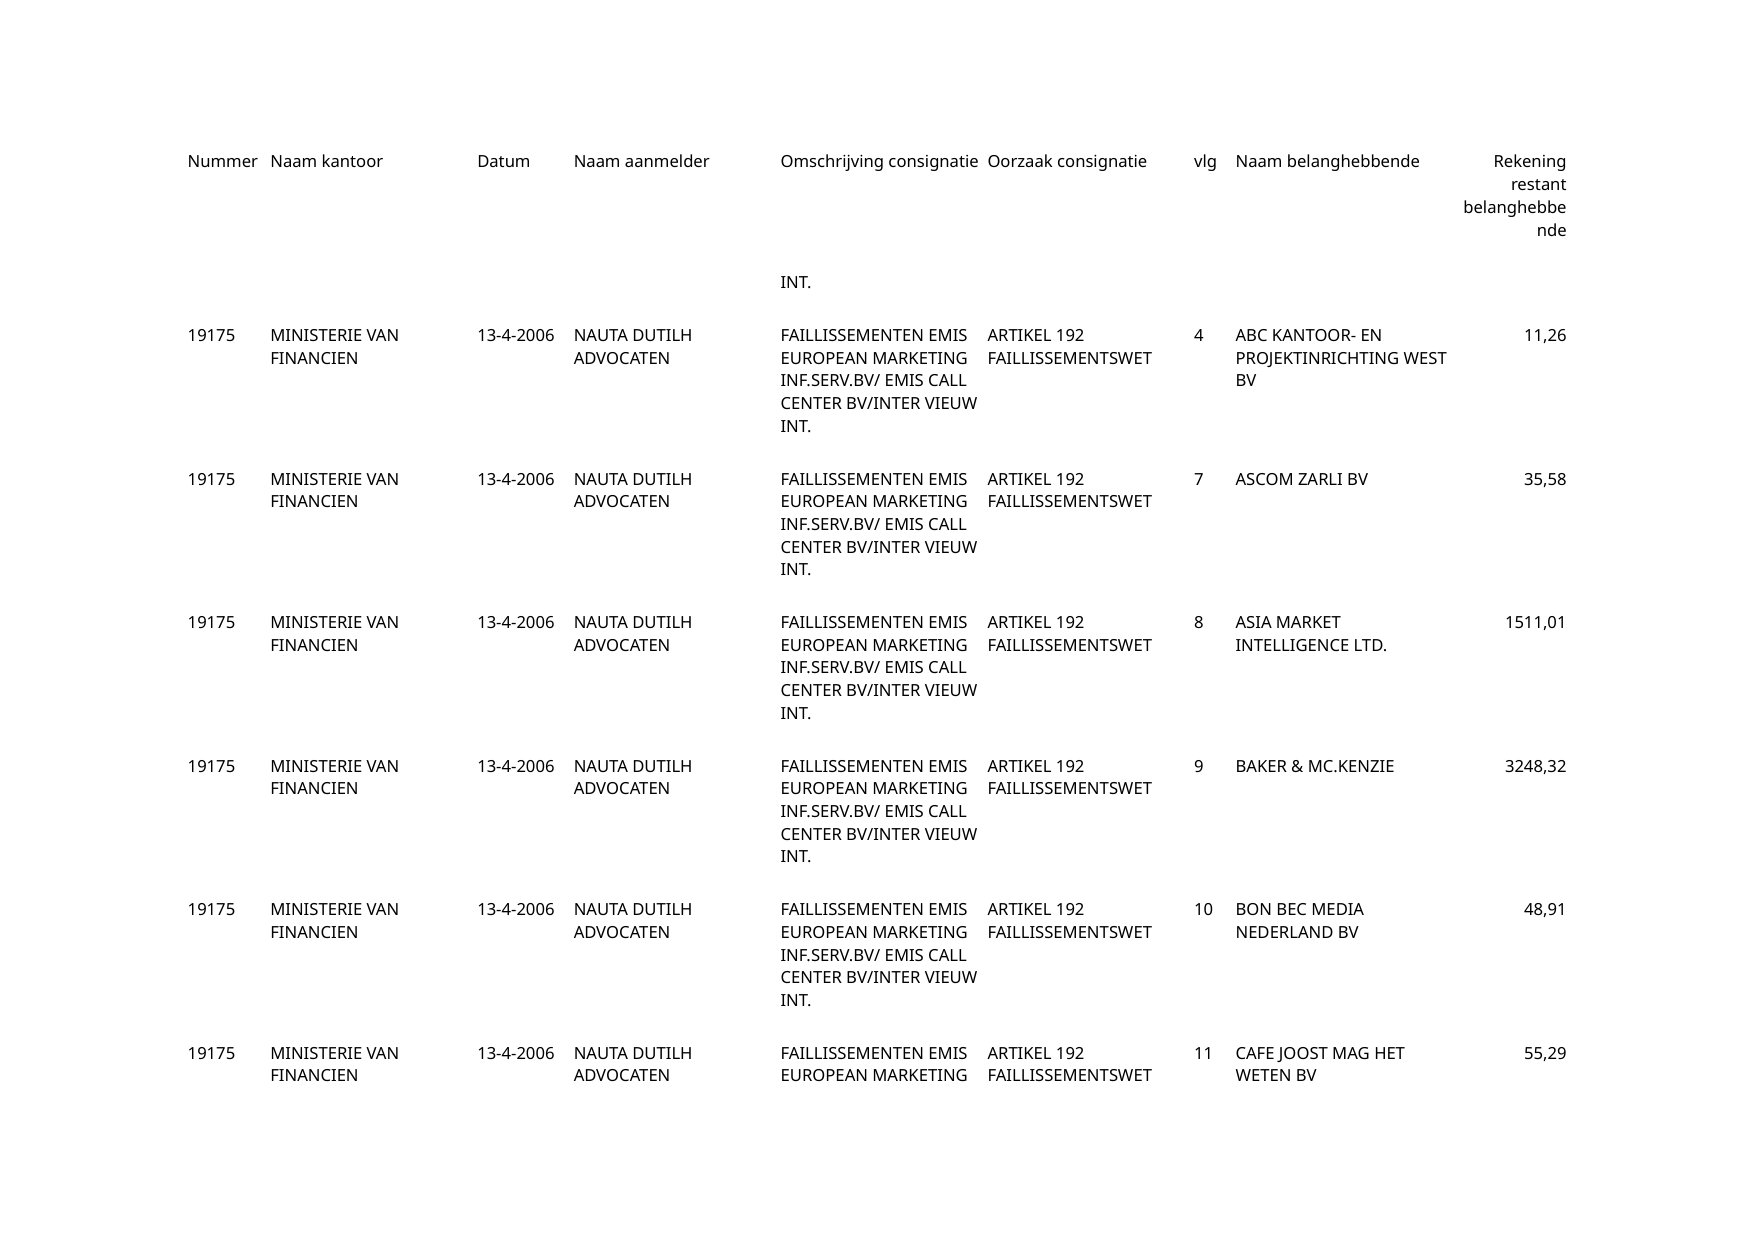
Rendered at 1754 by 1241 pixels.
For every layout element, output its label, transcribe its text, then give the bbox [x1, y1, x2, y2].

table_cell NAUTA DUTILH ADVOCATEN [574, 324, 780, 467]
table_header Nummer [188, 150, 270, 271]
table_header Naam aanmelder [574, 150, 780, 271]
table_header Naam kantoor [270, 150, 477, 271]
table_cell MINISTERIE VAN FINANCIEN [270, 324, 477, 467]
table_cell 55,29 [1456, 1041, 1566, 1087]
table_cell 13-4-2006 [477, 611, 573, 754]
table_cell ASIA MARKET INTELLIGENCE LTD. [1235, 611, 1456, 754]
table_cell 35,58 [1456, 467, 1566, 611]
table_cell 7 [1194, 467, 1235, 611]
table_cell 4 [1194, 324, 1235, 467]
table_cell FAILLISSEMENTEN EMIS EUROPEAN MARKETING INF.SERV.BV/ EMIS CALL CENTER BV/INTER VIEUW INT. [780, 467, 987, 611]
table_cell ASCOM ZARLI BV [1235, 467, 1456, 611]
table_cell 10 [1194, 898, 1235, 1041]
table_cell 13-4-2006 [477, 1041, 573, 1087]
table_cell FAILLISSEMENTEN EMIS EUROPEAN MARKETING INF.SERV.BV/ EMIS CALL CENTER BV/INTER VIEUW INT. [780, 754, 987, 898]
table_cell ARTIKEL 192 FAILLISSEMENTSWET [987, 611, 1194, 754]
table_cell NAUTA DUTILH ADVOCATEN [574, 611, 780, 754]
table_cell [987, 271, 1194, 323]
table_cell ARTIKEL 192 FAILLISSEMENTSWET [987, 467, 1194, 611]
table_cell MINISTERIE VAN FINANCIEN [270, 611, 477, 754]
table_cell NAUTA DUTILH ADVOCATEN [574, 754, 780, 898]
table_cell 19175 [188, 467, 270, 611]
table_cell 19175 [188, 898, 270, 1041]
table_header Oorzaak consignatie [987, 150, 1194, 271]
table_cell 13-4-2006 [477, 324, 573, 467]
table_cell MINISTERIE VAN FINANCIEN [270, 754, 477, 898]
table_cell 8 [1194, 611, 1235, 754]
table_cell [188, 271, 270, 323]
table_cell MINISTERIE VAN FINANCIEN [270, 1041, 477, 1087]
table_cell INT. [780, 271, 987, 323]
table_cell ARTIKEL 192 FAILLISSEMENTSWET [987, 1041, 1194, 1087]
table_header vlg [1194, 150, 1235, 271]
table_cell [477, 271, 573, 323]
table_cell BON BEC MEDIA NEDERLAND BV [1235, 898, 1456, 1041]
table_cell 19175 [188, 324, 270, 467]
table_cell MINISTERIE VAN FINANCIEN [270, 898, 477, 1041]
table_cell FAILLISSEMENTEN EMIS EUROPEAN MARKETING INF.SERV.BV/ EMIS CALL CENTER BV/INTER VIEUW INT. [780, 898, 987, 1041]
table_cell [270, 271, 477, 323]
table_cell NAUTA DUTILH ADVOCATEN [574, 898, 780, 1041]
table_cell FAILLISSEMENTEN EMIS EUROPEAN MARKETING INF.SERV.BV/ EMIS CALL CENTER BV/INTER VIEUW INT. [780, 611, 987, 754]
table_cell ABC KANTOOR- EN PROJEKTINRICHTING WEST BV [1235, 324, 1456, 467]
table_cell 9 [1194, 754, 1235, 898]
table_cell 19175 [188, 611, 270, 754]
table_cell NAUTA DUTILH ADVOCATEN [574, 467, 780, 611]
table_cell [1235, 271, 1456, 323]
table_cell FAILLISSEMENTEN EMIS EUROPEAN MARKETING INF.SERV.BV/ EMIS CALL CENTER BV/INTER VIEUW INT. [780, 324, 987, 467]
table_cell MINISTERIE VAN FINANCIEN [270, 467, 477, 611]
table_cell 13-4-2006 [477, 467, 573, 611]
table_cell FAILLISSEMENTEN EMIS EUROPEAN MARKETING [780, 1041, 987, 1087]
table_cell ARTIKEL 192 FAILLISSEMENTSWET [987, 324, 1194, 467]
table_cell 19175 [188, 1041, 270, 1087]
table_header Naam belanghebbende [1235, 150, 1456, 271]
table_cell 1511,01 [1456, 611, 1566, 754]
table_cell 11,26 [1456, 324, 1566, 467]
table_cell 48,91 [1456, 898, 1566, 1041]
table_cell 11 [1194, 1041, 1235, 1087]
table_cell CAFE JOOST MAG HET WETEN BV [1235, 1041, 1456, 1087]
table_header Datum [477, 150, 573, 271]
table_cell 13-4-2006 [477, 754, 573, 898]
table_cell 3248,32 [1456, 754, 1566, 898]
table_header Omschrijving consignatie [780, 150, 987, 271]
table_cell BAKER & MC.KENZIE [1235, 754, 1456, 898]
table_cell ARTIKEL 192 FAILLISSEMENTSWET [987, 754, 1194, 898]
table_cell NAUTA DUTILH ADVOCATEN [574, 1041, 780, 1087]
table_cell 19175 [188, 754, 270, 898]
table_cell [574, 271, 780, 323]
table_cell ARTIKEL 192 FAILLISSEMENTSWET [987, 898, 1194, 1041]
table_header Rekening restant belanghebbende [1456, 150, 1566, 271]
table_cell [1456, 271, 1566, 323]
table_cell [1194, 271, 1235, 323]
table_cell 13-4-2006 [477, 898, 573, 1041]
